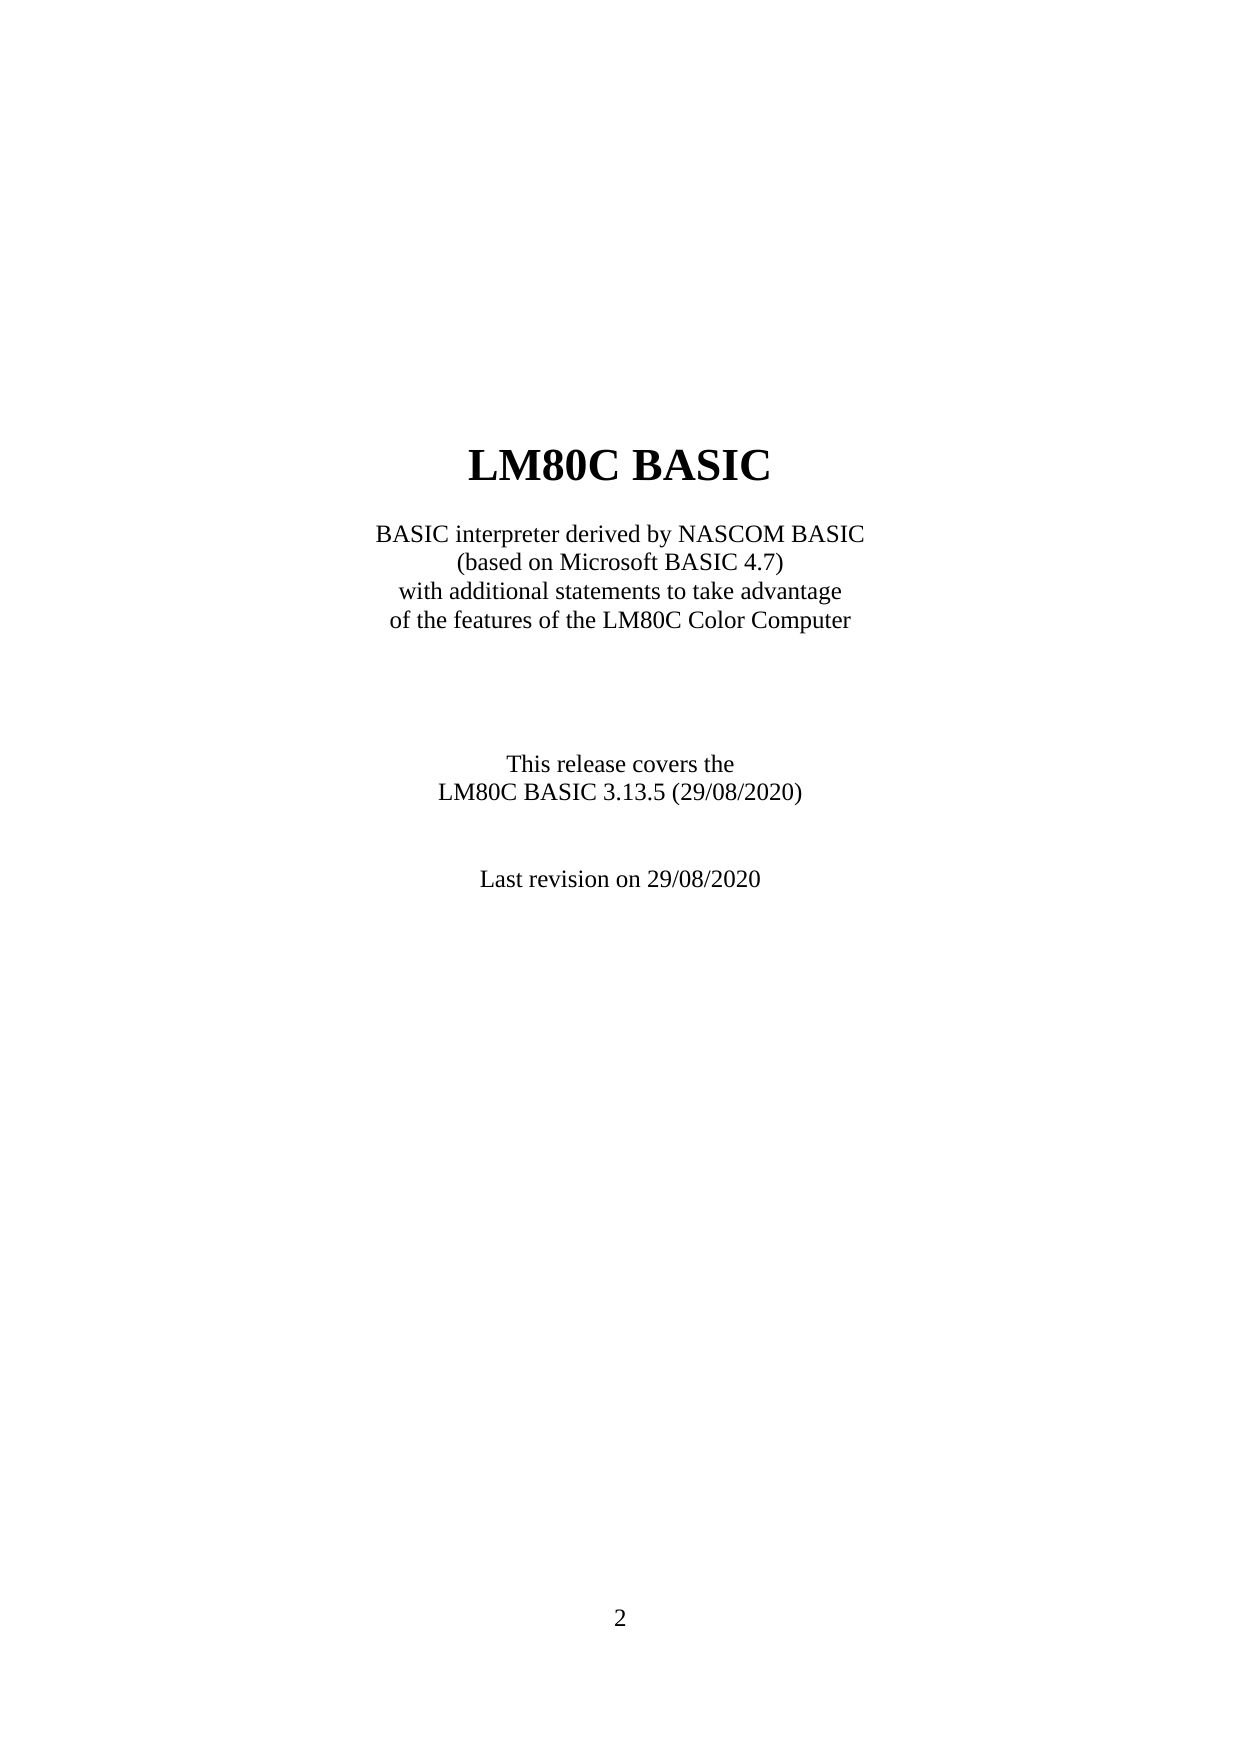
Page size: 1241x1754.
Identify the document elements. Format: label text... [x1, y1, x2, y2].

text of the features of the LM80C Color Computer [121, 605, 1119, 634]
text Last revision on 29/08/2020 [121, 864, 1119, 892]
text with additional statements to take advantage [121, 576, 1119, 605]
text (based on Microsoft BASIC 4.7) [121, 547, 1119, 576]
text LM80C BASIC [121, 437, 1119, 490]
text LM80C BASIC 3.13.5 (29/08/2020) [121, 777, 1119, 806]
text BASIC interpreter derived by NASCOM BASIC [121, 519, 1119, 547]
text This release covers the [121, 749, 1119, 777]
